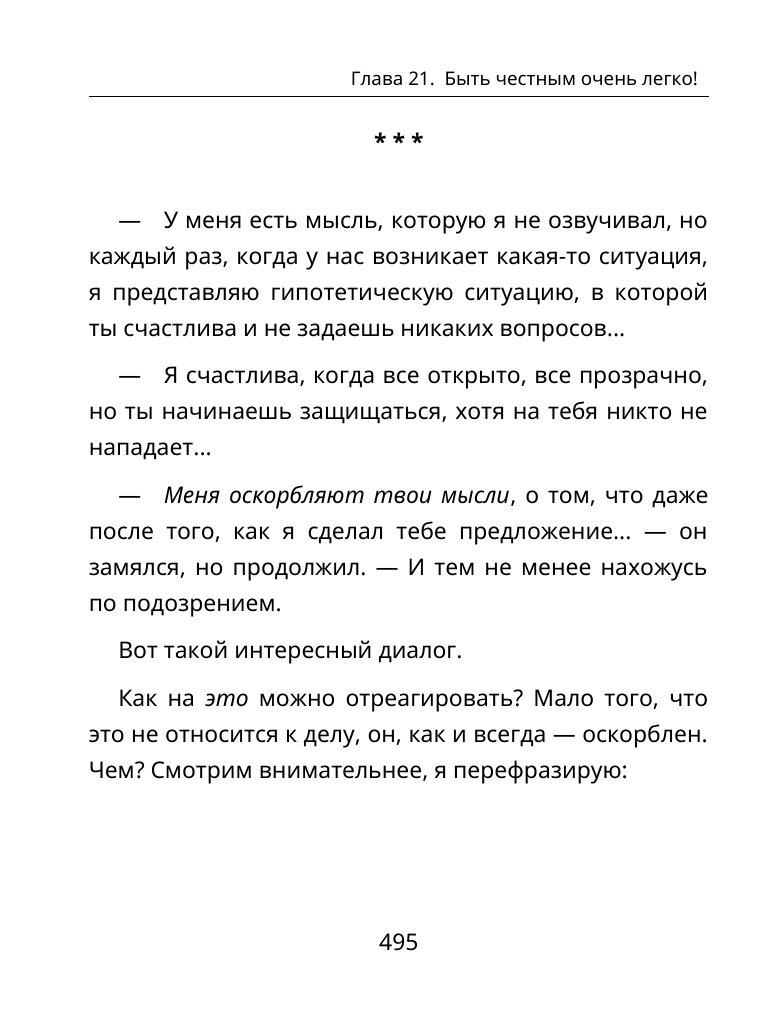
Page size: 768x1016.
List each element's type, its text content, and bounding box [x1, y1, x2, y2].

list Меня оскорбляют твои мысли, о том, что даже после того, как я сделал тебе предложение... — он замялся, но продолжил. — И тем не менее нахожусь по подозрением. [88, 479, 709, 618]
list У меня есть мысль, которую я не озвучивал, но каждый раз, когда у нас возникает какая-то ситуация, я представляю гипотетическую ситуацию, в которой ты счастлива и не задаешь никаких вопросов... [88, 204, 709, 343]
text Как на это можно отреагировать? Мало того, что это не относится к делу, он, как и всегда — оскорблен. Чем? Смотрим внимательнее, я перефразирую: [88, 682, 709, 785]
subtitle * * * [88, 126, 709, 157]
list Я счастлива, когда все открыто, все прозрачно, но ты начинаешь защищаться, хотя на тебя никто не нападает... [88, 359, 709, 462]
text Вот такой интересный диалог. [88, 634, 709, 666]
